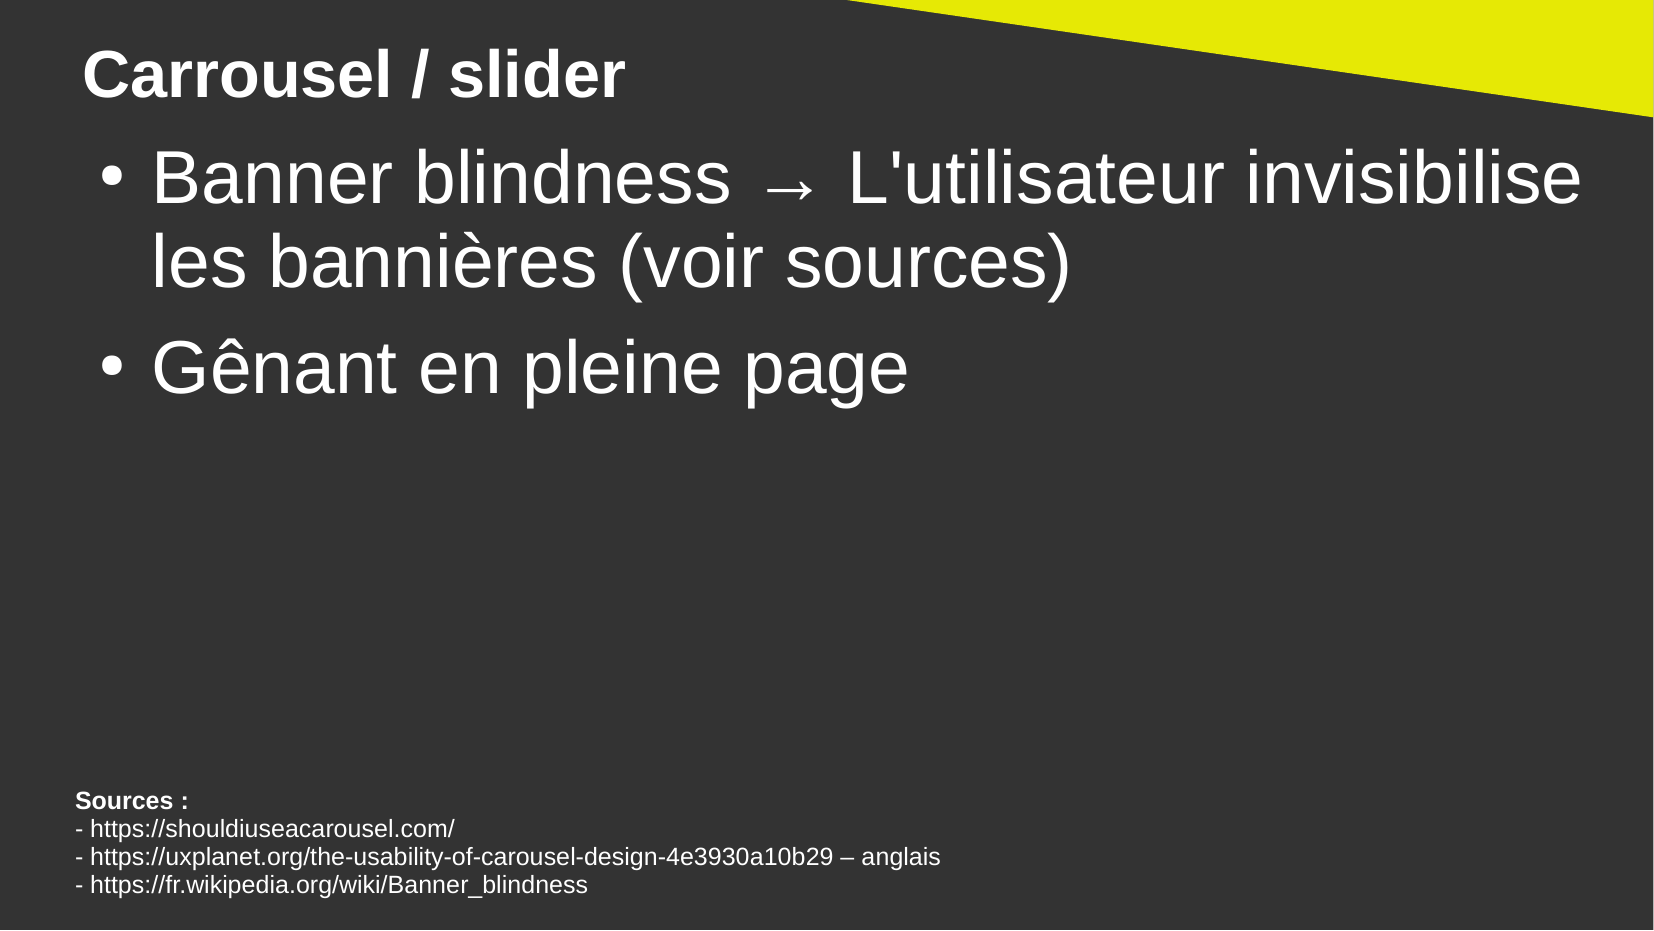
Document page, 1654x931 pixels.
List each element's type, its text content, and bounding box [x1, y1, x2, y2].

text_box Sources : - https://shouldiuseacarousel.com/ - https://uxplanet.org/the-usability-of-carousel-design-4e3930a10b29 – anglais - https://fr.wikipedia.org/wiki/Banner_blindness [60, 779, 1546, 931]
title Carrousel / slider [82, 37, 1571, 114]
text_box [846, 0, 1654, 118]
list Banner blindness → L'utilisateur invisibilise les bannières (voir sources) Gênant en pleine page [80, 135, 1620, 591]
